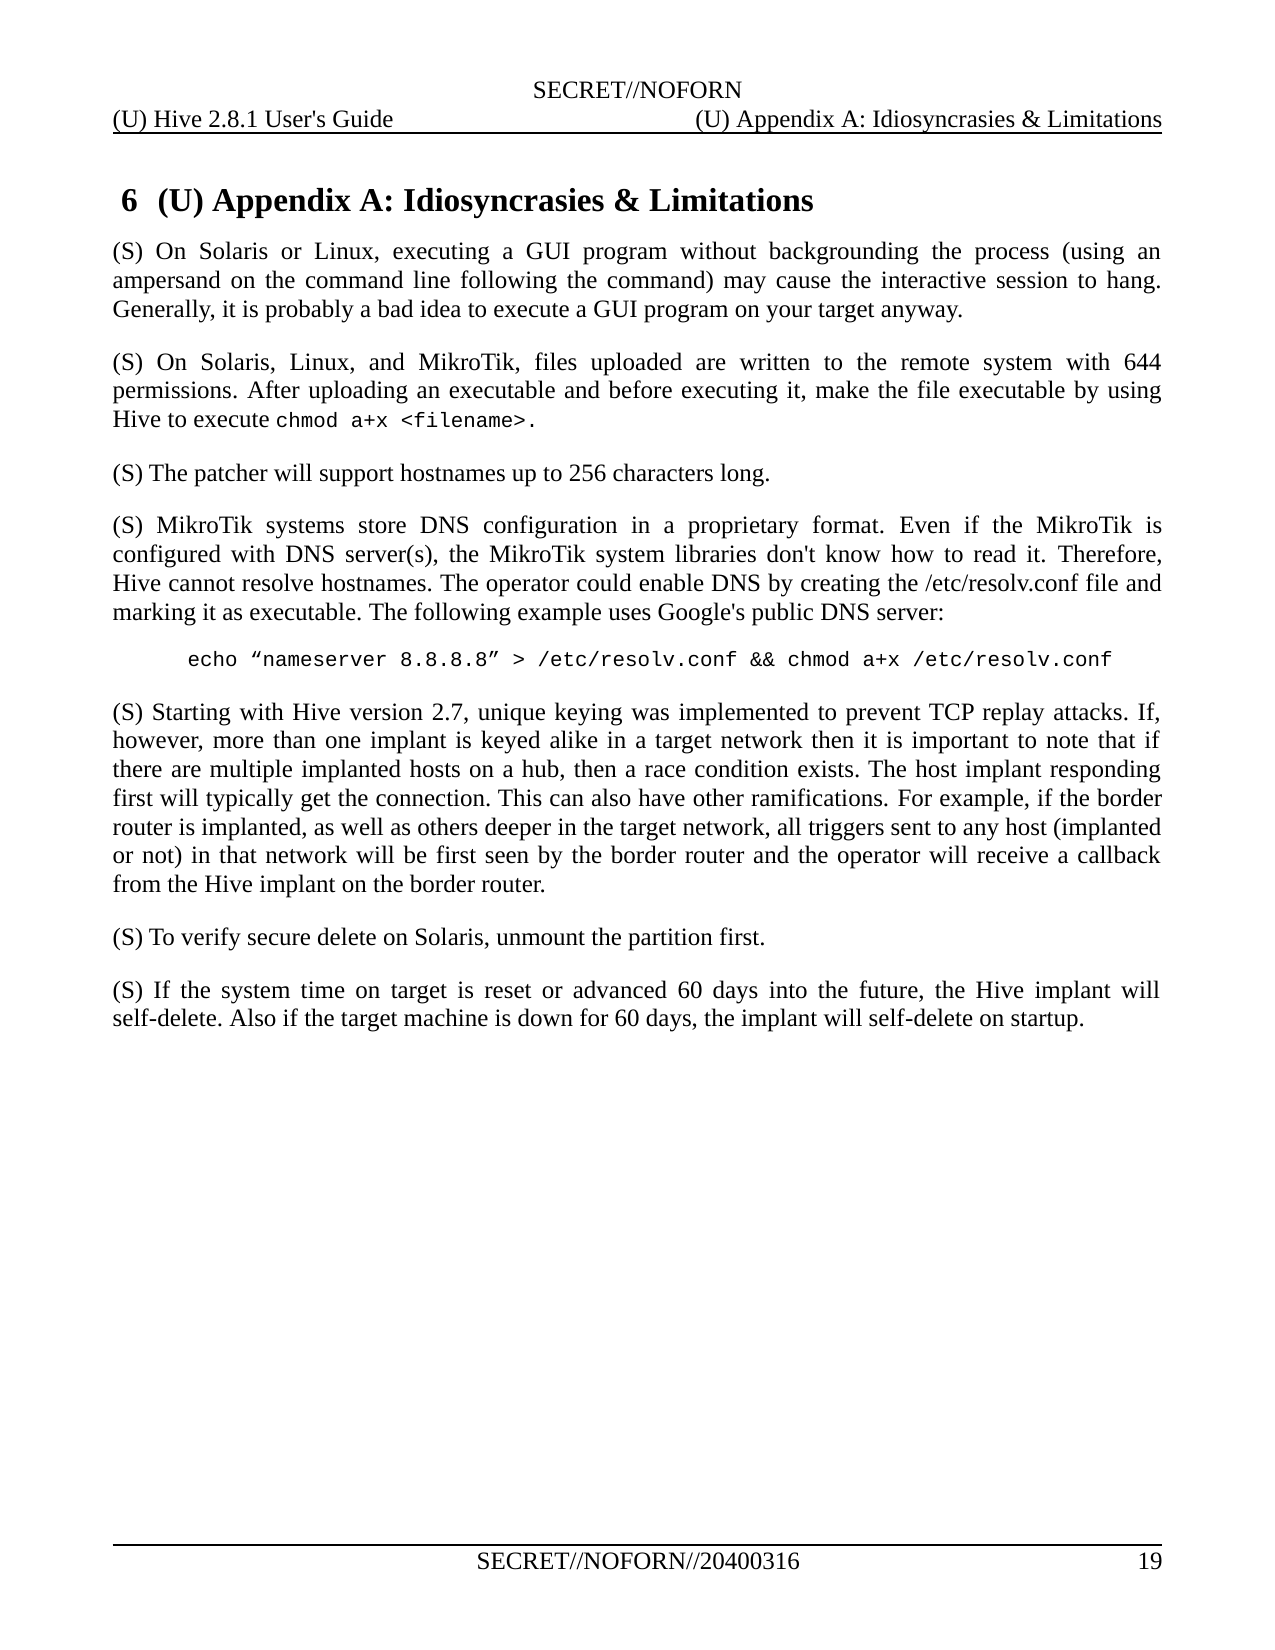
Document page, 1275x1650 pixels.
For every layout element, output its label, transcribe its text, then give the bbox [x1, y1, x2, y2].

subtitle (U) Appendix A: Idiosyncrasies & Limitations [112, 180, 1162, 218]
text (S) On Solaris, Linux, and MikroTik, files uploaded are written to the remote system with 644 permissions. After uploading an executable and before executing it, make the file executable by using Hive to execute chmod a+x <filename>. [112, 347, 1162, 434]
text (S) To verify secure delete on Solaris, unmount the partition first. [112, 922, 1162, 951]
text (S) Starting with Hive version 2.7, unique keying was implemented to prevent TCP replay attacks. If, however, more than one implant is keyed alike in a target network then it is important to note that if there are multiple implanted hosts on a hub, then a race condition exists. The host implant responding first will typically get the connection. This can also have other ramifications. For example, if the border router is implanted, as well as others deeper in the target network, all triggers sent to any host (implanted or not) in that network will be first seen by the border router and the operator will receive a callback from the Hive implant on the border router. [112, 697, 1162, 898]
text echo “nameserver 8.8.8.8” > /etc/resolv.conf && chmod a+x /etc/resolv.conf [187, 649, 1162, 673]
text (S) MikroTik systems store DNS configuration in a proprietary format. Even if the MikroTik is configured with DNS server(s), the MikroTik system libraries don't know how to read it. Therefore, Hive cannot resolve hostnames. The operator could enable DNS by creating the /etc/resolv.conf file and marking it as executable. The following example uses Google's public DNS server: [112, 510, 1162, 625]
text (S) The patcher will support hostnames up to 256 characters long. [112, 458, 1162, 486]
text (S) On Solaris or Linux, executing a GUI program without backgrounding the process (using an ampersand on the command line following the command) may cause the interactive session to hang. Generally, it is probably a bad idea to execute a GUI program on your target anyway. [112, 236, 1162, 323]
text (S) If the system time on target is reset or advanced 60 days into the future, the Hive implant will self‑delete. Also if the target machine is down for 60 days, the implant will self‑delete on startup. [112, 975, 1162, 1032]
